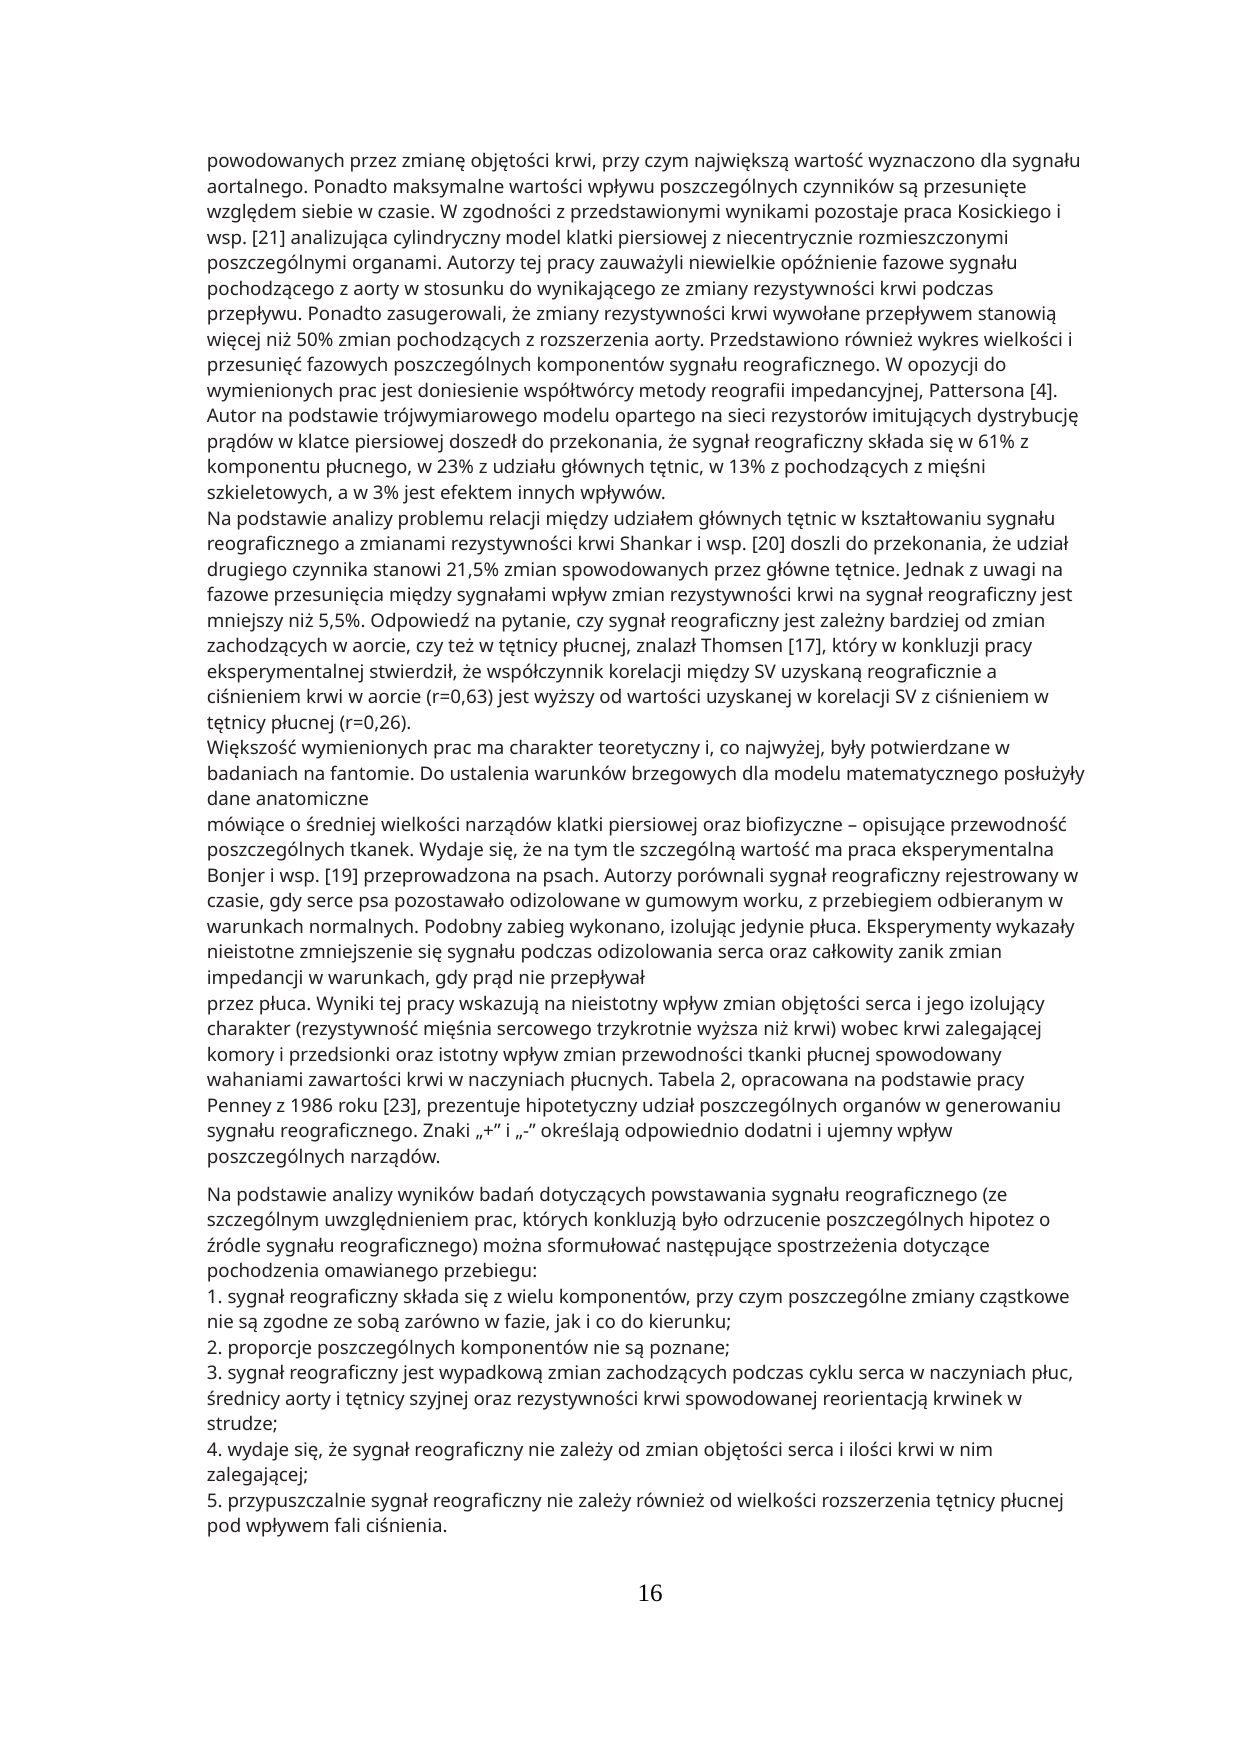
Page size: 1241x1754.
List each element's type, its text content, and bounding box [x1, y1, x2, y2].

text powodowanych przez zmianę objętości krwi, przy czym największą wartość wyznaczono dla sygnału aortalnego. Ponadto maksymalne wartości wpływu poszczególnych czynników są przesunięte względem siebie w czasie. W zgodności z przedstawionymi wynikami pozostaje praca Kosickiego i wsp. [21] analizująca cylindryczny model klatki piersiowej z niecentrycznie rozmieszczonymi poszczególnymi organami. Autorzy tej pracy zauważyli niewielkie opóźnienie fazowe sygnału pochodzącego z aorty w stosunku do wynikającego ze zmiany rezystywności krwi podczas przepływu. Ponadto zasugerowali, że zmiany rezystywności krwi wywołane przepływem stanowią więcej niż 50% zmian pochodzących z rozszerzenia aorty. Przedstawiono również wykres wielkości i przesunięć fazowych poszczególnych komponentów sygnału reograficznego. W opozycji do wymienionych prac jest doniesienie współtwórcy metody reografii impedancyjnej, Pattersona [4]. Autor na podstawie trójwymiarowego modelu opartego na sieci rezystorów imitujących dystrybucję prądów w klatce piersiowej doszedł do przekonania, że sygnał reograficzny składa się w 61% z komponentu płucnego, w 23% z udziału głównych tętnic, w 13% z pochodzących z mięśni szkieletowych, a w 3% jest efektem innych wpływów. Na podstawie analizy problemu relacji między udziałem głównych tętnic w kształtowaniu sygnału reograficznego a zmianami rezystywności krwi Shankar i wsp. [20] doszli do przekonania, że udział drugiego czynnika stanowi 21,5% zmian spowodowanych przez główne tętnice. Jednak z uwagi na fazowe przesunięcia między sygnałami wpływ zmian rezystywności krwi na sygnał reograficzny jest mniejszy niż 5,5%. Odpowiedź na pytanie, czy sygnał reograficzny jest zależny bardziej od zmian zachodzących w aorcie, czy też w tętnicy płucnej, znalazł Thomsen [17], który w konkluzji pracy eksperymentalnej stwierdził, że współczynnik korelacji między SV uzyskaną reograficznie a ciśnieniem krwi w aorcie (r=0,63) jest wyższy od wartości uzyskanej w korelacji SV z ciśnieniem w tętnicy płucnej (r=0,26). Większość wymienionych prac ma charakter teoretyczny i, co najwyżej, były potwierdzane w badaniach na fantomie. Do ustalenia warunków brzegowych dla modelu matematycznego posłużyły dane anatomiczne mówiące o średniej wielkości narządów klatki piersiowej oraz biofizyczne – opisujące przewodność poszczególnych tkanek. Wydaje się, że na tym tle szczególną wartość ma praca eksperymentalna Bonjer i wsp. [19] przeprowadzona na psach. Autorzy porównali sygnał reograficzny rejestrowany w czasie, gdy serce psa pozostawało odizolowane w gumowym worku, z przebiegiem odbieranym w warunkach normalnych. Podobny zabieg wykonano, izolując jedynie płuca. Eksperymenty wykazały nieistotne zmniejszenie się sygnału podczas odizolowania serca oraz całkowity zanik zmian impedancji w warunkach, gdy prąd nie przepływał przez płuca. Wyniki tej pracy wskazują na nieistotny wpływ zmian objętości serca i jego izolujący charakter (rezystywność mięśnia sercowego trzykrotnie wyższa niż krwi) wobec krwi zalegającej komory i przedsionki oraz istotny wpływ zmian przewodności tkanki płucnej spowodowany wahaniami zawartości krwi w naczyniach płucnych. Tabela 2, opracowana na podstawie pracy Penney z 1986 roku [23], prezentuje hipotetyczny udział poszczególnych organów w generowaniu sygnału reograficznego. Znaki „+” i „-” określają odpowiednio dodatni i ujemny wpływ poszczególnych narządów. [207, 148, 1093, 1168]
text Na podstawie analizy wyników badań dotyczących powstawania sygnału reograficznego (ze szczególnym uwzględnieniem prac, których konkluzją było odrzucenie poszczególnych hipotez o źródle sygnału reograficznego) można sformułować następujące spostrzeżenia dotyczące pochodzenia omawianego przebiegu: 1. sygnał reograficzny składa się z wielu komponentów, przy czym poszczególne zmiany cząstkowe nie są zgodne ze sobą zarówno w fazie, jak i co do kierunku; 2. proporcje poszczególnych komponentów nie są poznane; 3. sygnał reograficzny jest wypadkową zmian zachodzących podczas cyklu serca w naczyniach płuc, średnicy aorty i tętnicy szyjnej oraz rezystywności krwi spowodowanej reorientacją krwinek w strudze; 4. wydaje się, że sygnał reograficzny nie zależy od zmian objętości serca i ilości krwi w nim zalegającej; 5. przypuszczalnie sygnał reograficzny nie zależy również od wielkości rozszerzenia tętnicy płucnej pod wpływem fali ciśnienia. [207, 1181, 1093, 1538]
